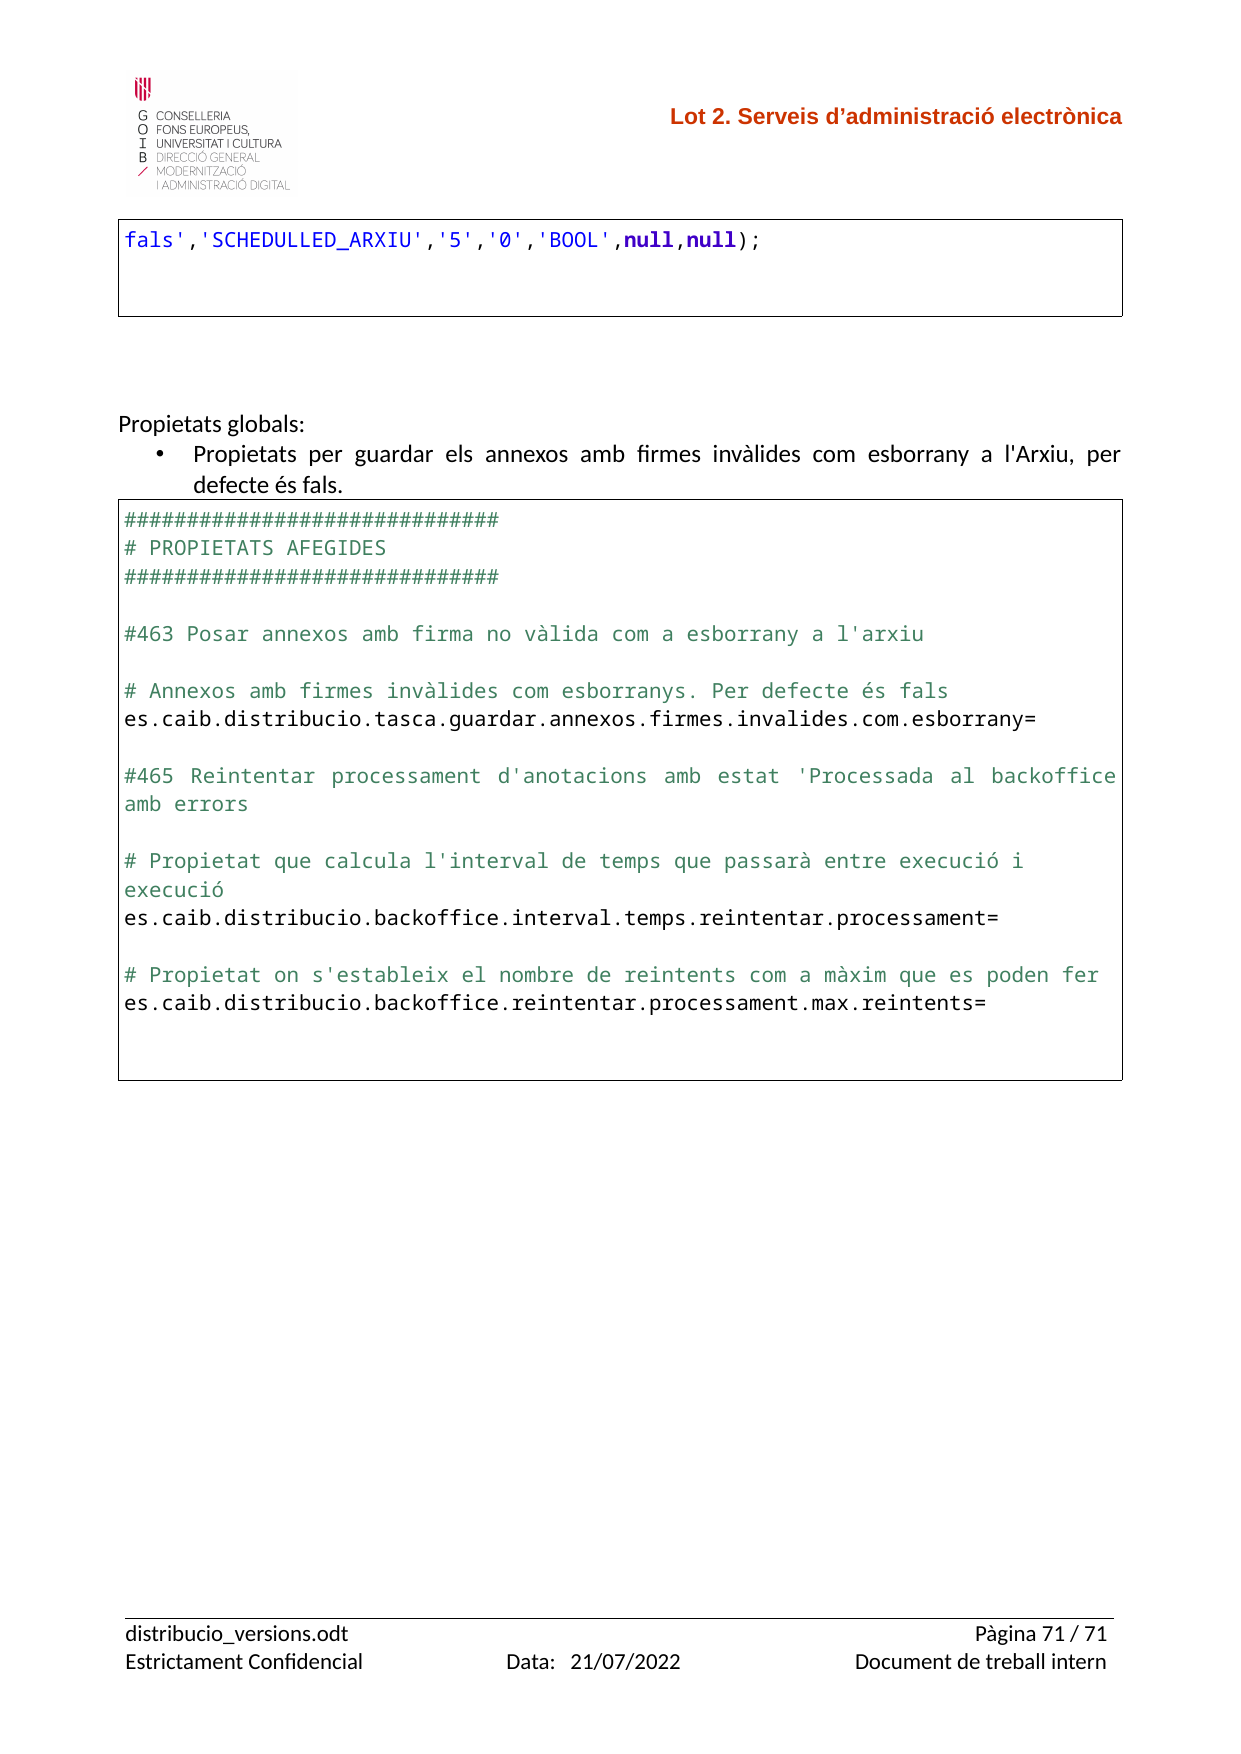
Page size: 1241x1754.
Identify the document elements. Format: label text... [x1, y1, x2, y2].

table_header ############################## # PROPIETATS AFEGIDES ############################## #463 Posar annexos amb firma no vàlida com a esborrany a l'arxiu # Annexos amb firmes invàlides com esborranys. Per defecte és fals es.caib.distribucio.tasca.guardar.annexos.firmes.invalides.com.esborrany= #465 Reintentar processament d'anotacions amb estat 'Processada al backoffice amb errors # Propietat que calcula l'interval de temps que passarà entre execució i execució es.caib.distribucio.backoffice.interval.temps.reintentar.processament= # Propietat on s'estableix el nombre de reintents com a màxim que es poden fer es.caib.distribucio.backoffice.reintentar.processament.max.reintents= [119, 500, 1122, 1079]
text Propietats globals: [118, 408, 1122, 438]
table_header fals','SCHEDULLED_ARXIU','5','0','BOOL',null,null); [119, 220, 1122, 316]
picture [126, 70, 299, 197]
list Propietats per guardar els annexos amb firmes invàlides com esborrany a l'Arxiu, per defecte és fals. [156, 438, 1122, 499]
